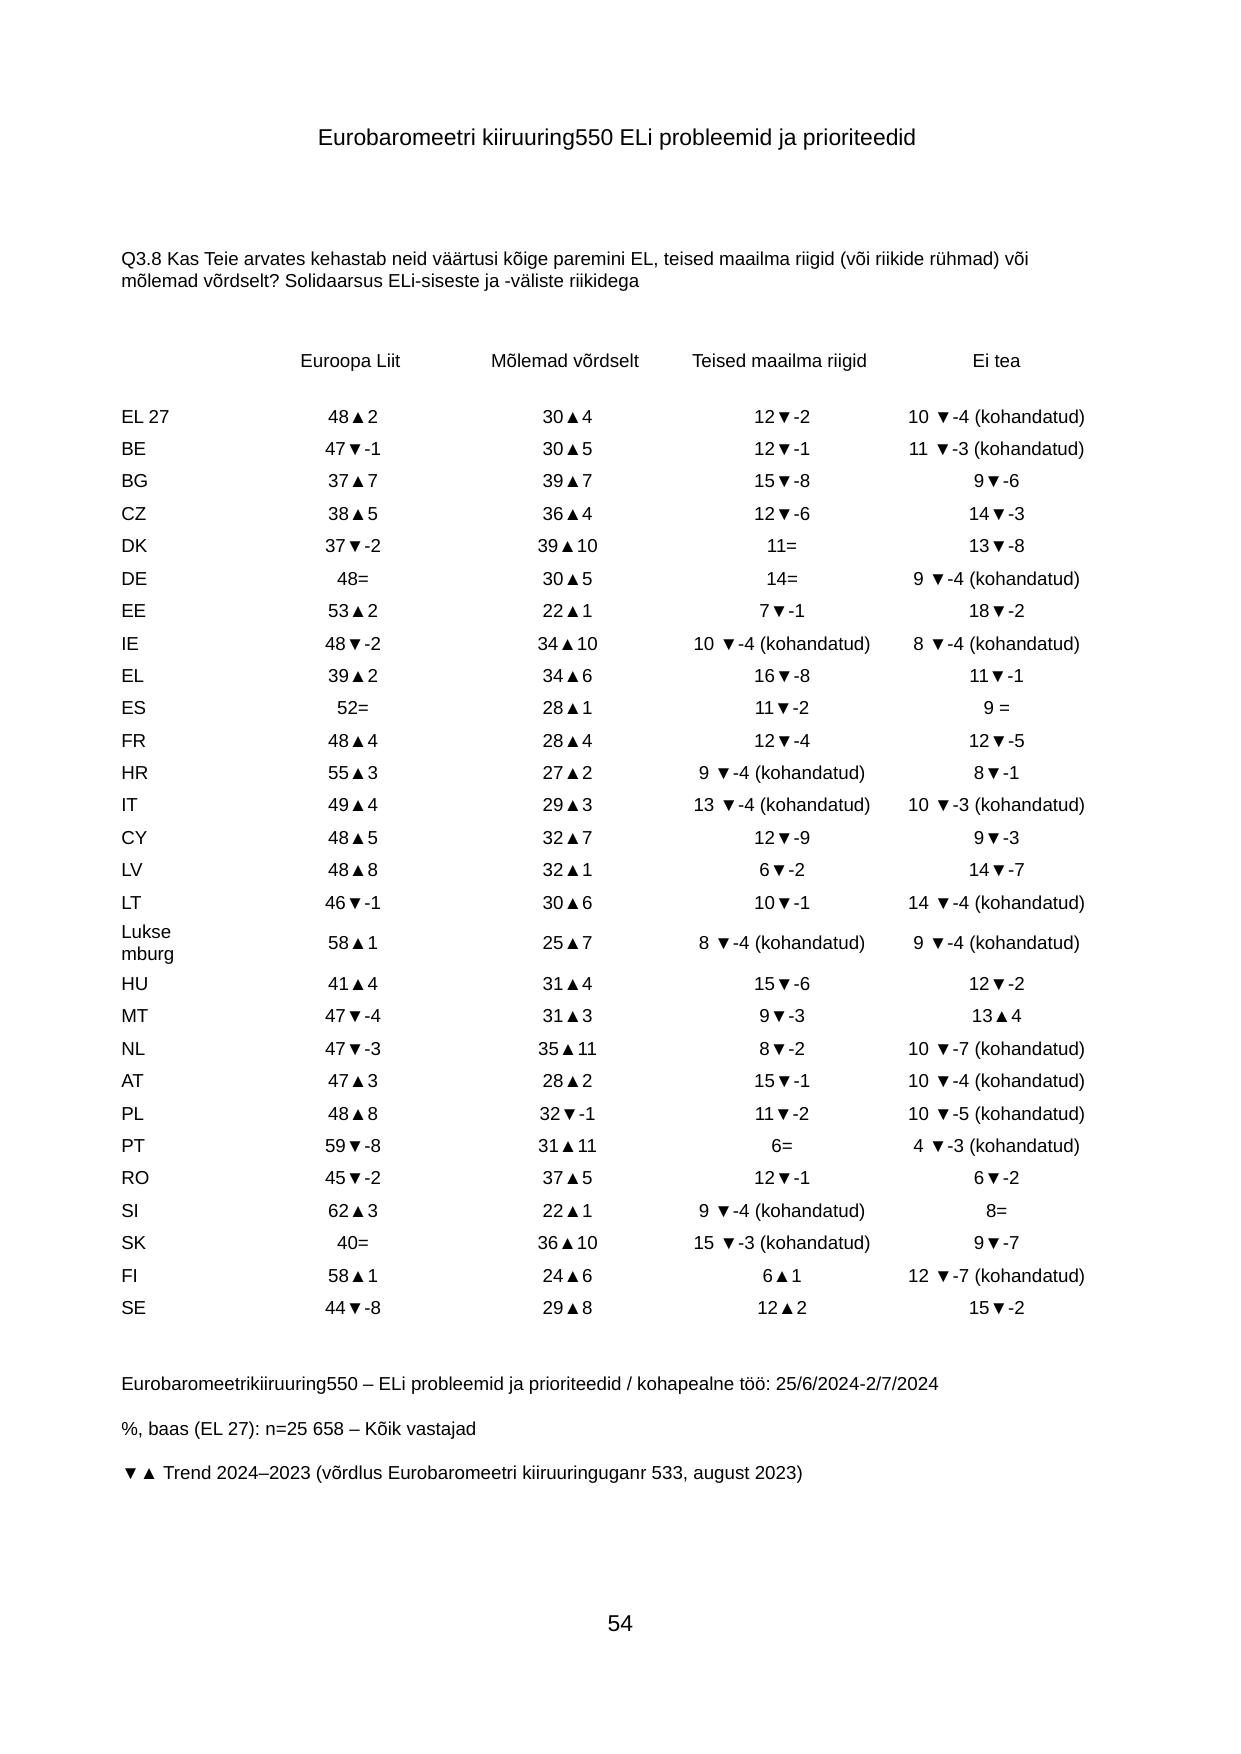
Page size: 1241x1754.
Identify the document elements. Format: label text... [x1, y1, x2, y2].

table_cell 4 ▼-3 (kohandatud) [889, 1129, 1104, 1162]
table_cell [245, 1324, 460, 1356]
table_cell 10 ▼-4 (kohandatud) [889, 400, 1104, 432]
table_cell 52= [245, 692, 460, 724]
table_cell [460, 1324, 674, 1356]
table_cell IT [118, 789, 182, 821]
table_cell %, baas (EL 27): n=25 658 – Kõik vastajad [118, 1412, 1104, 1444]
table_cell 14 ▼-4 (kohandatud) [889, 886, 1104, 918]
table_cell 8▼-1 [889, 756, 1104, 789]
table_cell 28▲1 [460, 692, 674, 724]
table_cell 32▼-1 [460, 1097, 674, 1129]
table_cell 59▼-8 [245, 1129, 460, 1162]
table_cell 35▲11 [460, 1032, 674, 1064]
table_cell 47▼-4 [245, 1000, 460, 1032]
table_cell [182, 692, 245, 724]
table_cell [182, 595, 245, 627]
table_cell [182, 821, 245, 854]
table_cell 32▲1 [460, 854, 674, 886]
table_cell EL 27 [118, 400, 182, 432]
table_cell [182, 497, 245, 530]
table_cell ▼▲ Trend 2024–2023 (võrdlus Eurobaromeetri kiiruuringuganr 533, august 2023) [118, 1444, 1104, 1500]
table_cell 58▲1 [245, 919, 460, 967]
table_cell [182, 886, 245, 918]
table_cell 29▲8 [460, 1291, 674, 1324]
table_cell 36▲4 [460, 497, 674, 530]
table_cell 48▲2 [245, 400, 460, 432]
table_cell DK [118, 530, 182, 562]
table_cell 11= [675, 530, 889, 562]
table_cell 39▲7 [460, 465, 674, 497]
table_cell 39▲10 [460, 530, 674, 562]
table_cell PT [118, 1129, 182, 1162]
table_cell 18▼-2 [889, 595, 1104, 627]
table_cell CY [118, 821, 182, 854]
table_cell 10 ▼-7 (kohandatud) [889, 1032, 1104, 1064]
table_cell [889, 1324, 1104, 1356]
table_cell [182, 465, 245, 497]
table_cell 34▲10 [460, 627, 674, 659]
table_cell [118, 321, 182, 400]
table_cell 12▼-1 [675, 433, 889, 465]
table_cell [182, 1162, 245, 1194]
table_cell 37▲5 [460, 1162, 674, 1194]
table_cell 49▲4 [245, 789, 460, 821]
table_cell [182, 400, 245, 432]
table_cell [182, 627, 245, 659]
table_cell 46▼-1 [245, 886, 460, 918]
table_cell 48▼-2 [245, 627, 460, 659]
table_cell 9 ▼-4 (kohandatud) [675, 756, 889, 789]
table_cell 12 ▼-7 (kohandatud) [889, 1259, 1104, 1291]
table_cell 39▲2 [245, 659, 460, 692]
table_cell [182, 659, 245, 692]
table_cell 22▲1 [460, 595, 674, 627]
table_cell 12▲2 [675, 1291, 889, 1324]
table_cell [182, 562, 245, 594]
table_cell 31▲11 [460, 1129, 674, 1162]
table_cell 30▲4 [460, 400, 674, 432]
table_cell 7▼-1 [675, 595, 889, 627]
table_cell 24▲6 [460, 1259, 674, 1291]
table_cell 14= [675, 562, 889, 594]
table_cell 15 ▼-3 (kohandatud) [675, 1227, 889, 1259]
table_cell 11▼-2 [675, 1097, 889, 1129]
table_cell AT [118, 1065, 182, 1097]
table_cell [182, 854, 245, 886]
table_cell [182, 919, 245, 967]
table_cell 10 ▼-3 (kohandatud) [889, 789, 1104, 821]
table_cell 16▼-8 [675, 659, 889, 692]
table_cell [182, 756, 245, 789]
table_cell 30▲5 [460, 433, 674, 465]
table_cell 47▼-3 [245, 1032, 460, 1064]
table_cell [182, 724, 245, 756]
table_cell 44▼-8 [245, 1291, 460, 1324]
table_cell 40= [245, 1227, 460, 1259]
table_cell [182, 1000, 245, 1032]
table_cell 29▲3 [460, 789, 674, 821]
table_cell 48▲8 [245, 854, 460, 886]
table_cell CZ [118, 497, 182, 530]
table_cell 11▼-2 [675, 692, 889, 724]
table_cell PL [118, 1097, 182, 1129]
table_cell 48= [245, 562, 460, 594]
table_cell Luksemburg [118, 919, 182, 967]
table_cell EE [118, 595, 182, 627]
table_cell 36▲10 [460, 1227, 674, 1259]
table_cell IE [118, 627, 182, 659]
table_cell 53▲2 [245, 595, 460, 627]
table_cell 13▲4 [889, 1000, 1104, 1032]
table_cell [182, 1227, 245, 1259]
table_cell 15▼-6 [675, 968, 889, 1000]
table_cell Mõlemad võrdselt [460, 321, 674, 400]
table_cell 13 ▼-4 (kohandatud) [675, 789, 889, 821]
table_cell 22▲1 [460, 1194, 674, 1227]
table_cell HR [118, 756, 182, 789]
table_cell 6= [675, 1129, 889, 1162]
table_cell MT [118, 1000, 182, 1032]
table_cell 11 ▼-3 (kohandatud) [889, 433, 1104, 465]
table_cell 28▲4 [460, 724, 674, 756]
table_cell 8 ▼-4 (kohandatud) [675, 919, 889, 967]
table_cell [182, 1097, 245, 1129]
table_cell 10 ▼-5 (kohandatud) [889, 1097, 1104, 1129]
table_cell 48▲4 [245, 724, 460, 756]
table_cell [182, 789, 245, 821]
table_cell 14▼-7 [889, 854, 1104, 886]
table_cell [182, 968, 245, 1000]
table_cell 10▼-1 [675, 886, 889, 918]
table_cell [182, 433, 245, 465]
table_cell 9▼-3 [675, 1000, 889, 1032]
table_cell [182, 1032, 245, 1064]
table_cell 30▲6 [460, 886, 674, 918]
table_cell BG [118, 465, 182, 497]
table_cell 45▼-2 [245, 1162, 460, 1194]
table_cell 41▲4 [245, 968, 460, 1000]
table_cell 11▼-1 [889, 659, 1104, 692]
table_cell 38▲5 [245, 497, 460, 530]
table_cell 6▼-2 [889, 1162, 1104, 1194]
table_cell 30▲5 [460, 562, 674, 594]
table_cell 37▲7 [245, 465, 460, 497]
table_cell 32▲7 [460, 821, 674, 854]
table_cell 9▼-6 [889, 465, 1104, 497]
table_cell 28▲2 [460, 1065, 674, 1097]
table_cell 8= [889, 1194, 1104, 1227]
table_cell 10 ▼-4 (kohandatud) [675, 627, 889, 659]
table_cell HU [118, 968, 182, 1000]
table_cell 12▼-2 [889, 968, 1104, 1000]
table_cell 12▼-2 [675, 400, 889, 432]
table_cell 14▼-3 [889, 497, 1104, 530]
table_cell 48▲8 [245, 1097, 460, 1129]
table_cell 25▲7 [460, 919, 674, 967]
table_cell 47▼-1 [245, 433, 460, 465]
table_cell 62▲3 [245, 1194, 460, 1227]
table_cell Ei tea [889, 321, 1104, 400]
table_cell 12▼-6 [675, 497, 889, 530]
table_cell 9 ▼-4 (kohandatud) [675, 1194, 889, 1227]
table_cell 58▲1 [245, 1259, 460, 1291]
table_cell 12▼-4 [675, 724, 889, 756]
table_cell 13▼-8 [889, 530, 1104, 562]
table_cell 9 = [889, 692, 1104, 724]
table_cell 9▼-7 [889, 1227, 1104, 1259]
table_cell 31▲3 [460, 1000, 674, 1032]
table_cell 15▼-2 [889, 1291, 1104, 1324]
table_cell EL [118, 659, 182, 692]
table_cell 48▲5 [245, 821, 460, 854]
table_cell [182, 1291, 245, 1324]
table_cell 47▲3 [245, 1065, 460, 1097]
table_cell 9▼-3 [889, 821, 1104, 854]
table_cell 8▼-2 [675, 1032, 889, 1064]
table_cell [182, 1194, 245, 1227]
table_cell Eurobaromeetrikiiruuring550 – ELi probleemid ja prioriteedid / kohapealne töö: 25/6/2024-2/7/2024 [118, 1356, 1104, 1412]
table_cell 12▼-5 [889, 724, 1104, 756]
table_cell RO [118, 1162, 182, 1194]
table_cell 6▼-2 [675, 854, 889, 886]
table_cell 37▼-2 [245, 530, 460, 562]
table_cell [182, 321, 245, 400]
table_cell [118, 1324, 182, 1356]
table_cell [182, 1129, 245, 1162]
table_cell ES [118, 692, 182, 724]
table_cell 8 ▼-4 (kohandatud) [889, 627, 1104, 659]
table_cell BE [118, 433, 182, 465]
table_cell 6▲1 [675, 1259, 889, 1291]
table_cell FR [118, 724, 182, 756]
table_cell Teised maailma riigid [675, 321, 889, 400]
table_cell 31▲4 [460, 968, 674, 1000]
table_cell [182, 1065, 245, 1097]
table_cell LT [118, 886, 182, 918]
table_cell 55▲3 [245, 756, 460, 789]
table_cell FI [118, 1259, 182, 1291]
table_cell NL [118, 1032, 182, 1064]
table_cell 10 ▼-4 (kohandatud) [889, 1065, 1104, 1097]
table_cell [182, 530, 245, 562]
table_cell [182, 1259, 245, 1291]
table_cell 15▼-1 [675, 1065, 889, 1097]
table_cell [675, 1324, 889, 1356]
table_cell Euroopa Liit [245, 321, 460, 400]
table_cell SK [118, 1227, 182, 1259]
table_cell SI [118, 1194, 182, 1227]
table_cell LV [118, 854, 182, 886]
table_cell 27▲2 [460, 756, 674, 789]
table_cell DE [118, 562, 182, 594]
table_cell 15▼-8 [675, 465, 889, 497]
table_cell 9 ▼-4 (kohandatud) [889, 919, 1104, 967]
table_cell [182, 1324, 245, 1356]
table_cell 9 ▼-4 (kohandatud) [889, 562, 1104, 594]
table_cell 12▼-1 [675, 1162, 889, 1194]
table_cell 34▲6 [460, 659, 674, 692]
table_cell SE [118, 1291, 182, 1324]
table_header Q3.8 Kas Teie arvates kehastab neid väärtusi kõige paremini EL, teised maailma riigid (või riikide rühmad) või mõlemad võrdselt? Solidaarsus ELi-siseste ja -väliste riikidega [118, 218, 1104, 321]
table_cell 12▼-9 [675, 821, 889, 854]
